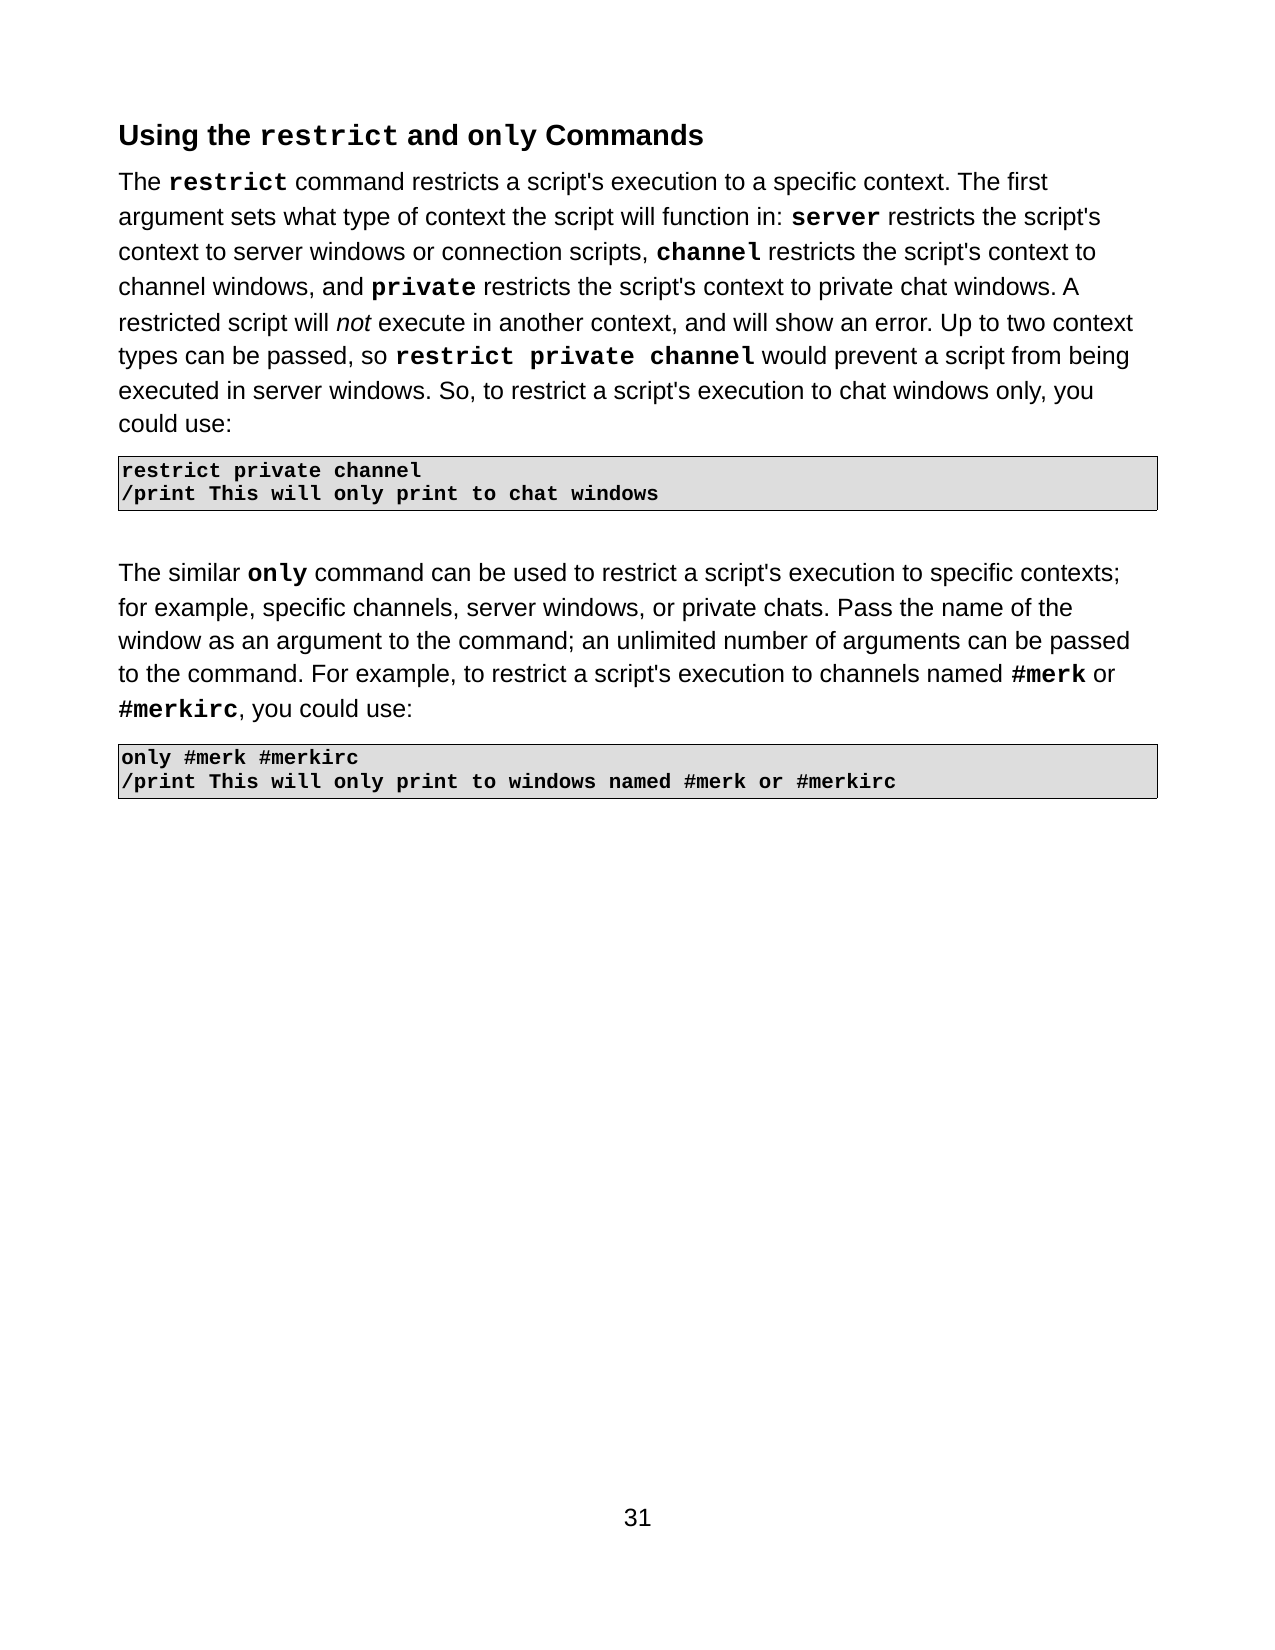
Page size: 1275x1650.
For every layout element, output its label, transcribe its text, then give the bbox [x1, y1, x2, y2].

text The restrict command restricts a script's execution to a specific context. The first argument sets what type of context the script will function in: server restricts the script's context to server windows or connection scripts, channel restricts the script's context to channel windows, and private restricts the script's context to private chat windows. A restricted script will not execute in another context, and will show an error. Up to two context types can be passed, so restrict private channel would prevent a script from being executed in server windows. So, to restrict a script's execution to chat windows only, you could use: [118, 167, 1157, 438]
table_header only #merk #merkirc /print This will only print to windows named #merk or #merkirc [119, 745, 1157, 798]
table_header restrict private channel /print This will only print to chat windows [119, 457, 1157, 510]
subtitle Using the restrict and only Commands [118, 118, 1157, 154]
text The similar only command can be used to restrict a script's execution to specific contexts; for example, specific channels, server windows, or private chats. Pass the name of the window as an argument to the command; an unlimited number of arguments can be passed to the command. For example, to restrict a script's execution to channels named #merk or #merkirc, you could use: [118, 558, 1157, 725]
